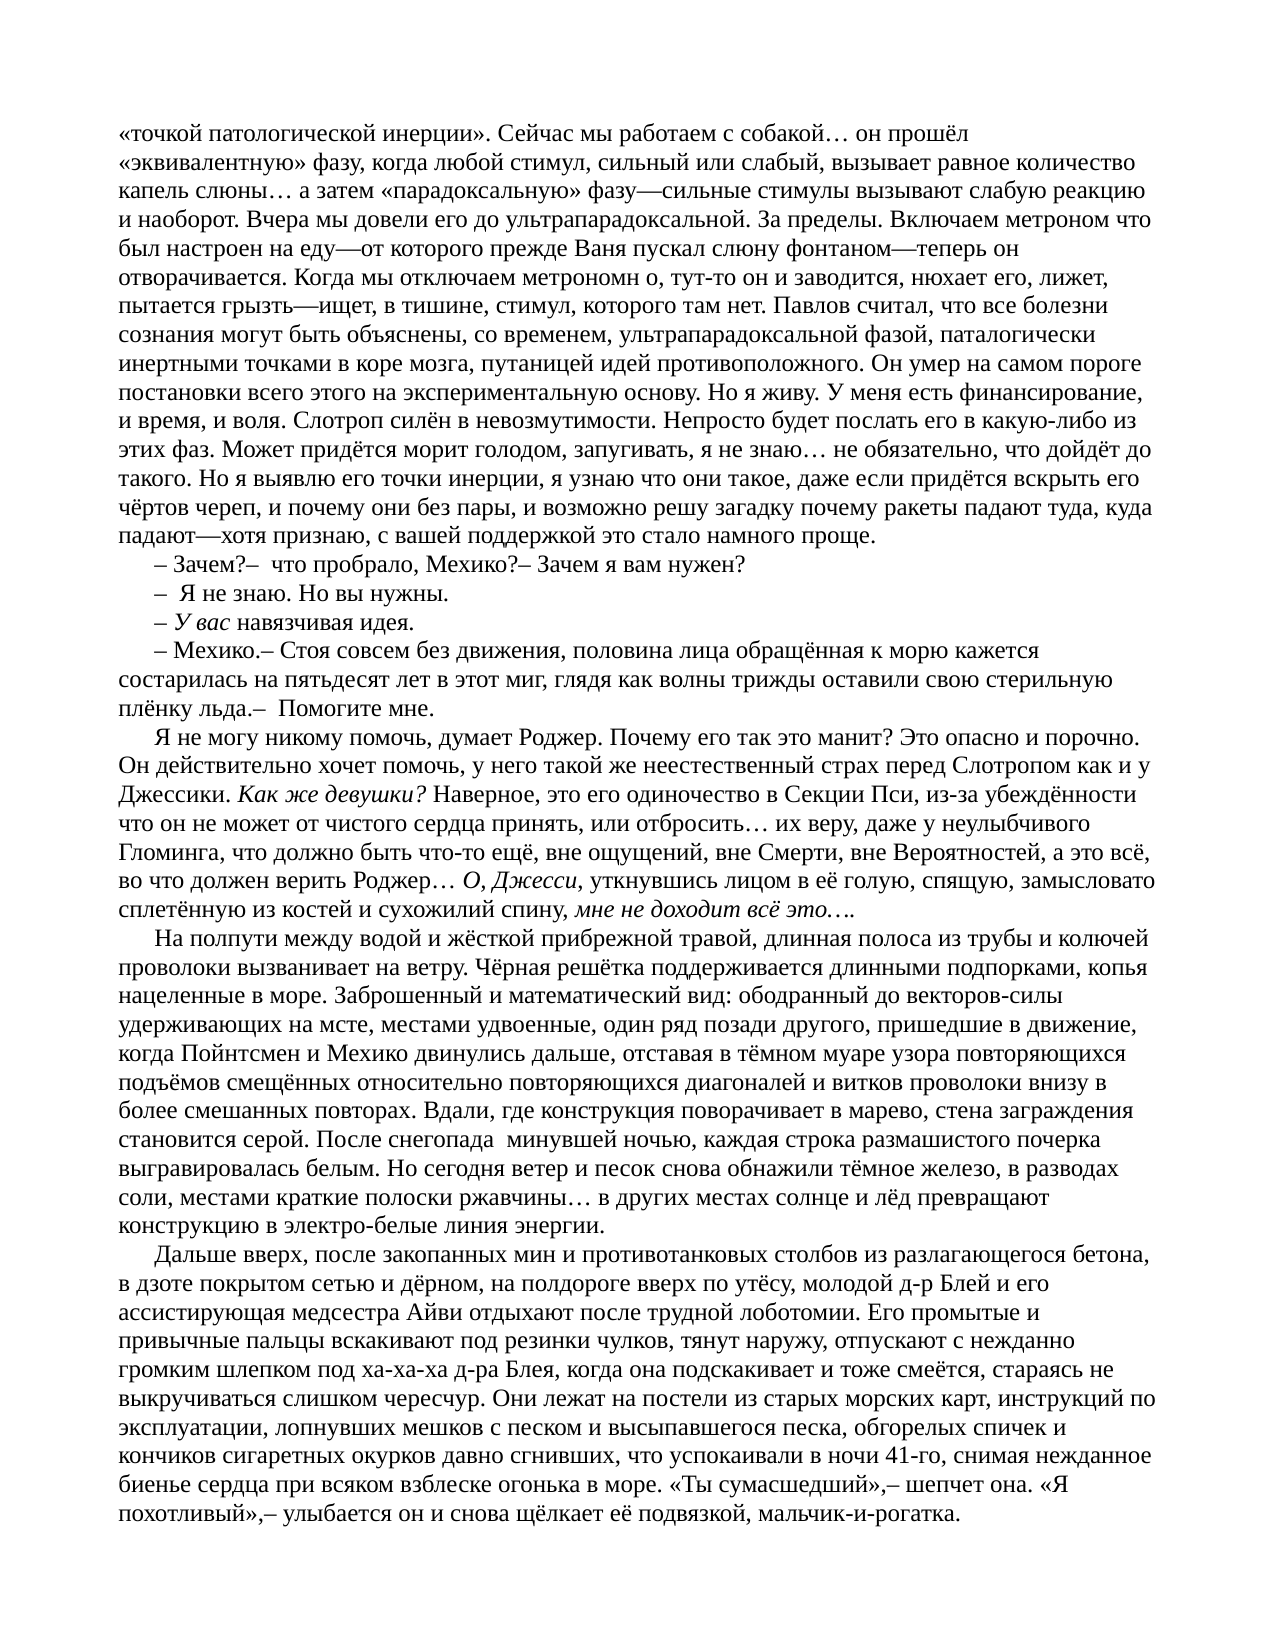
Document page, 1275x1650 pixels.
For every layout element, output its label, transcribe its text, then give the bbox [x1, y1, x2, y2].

text – Мехико.– Стоя совсем без движения, половина лица обращённая к морю кажется состарилась на пятьдесят лет в этот миг, глядя как волны трижды оставили свою стерильную плёнку льда.– Помогите мне. [118, 636, 1157, 722]
text – Зачем?– что пробрало, Мехико?– Зачем я вам нужен? [118, 549, 1157, 578]
text Я не могу никому помочь, думает Роджер. Почему его так это манит? Это опасно и порочно. Он действительно хочет помочь, у него такой же неестественный страх перед Слотропом как и у Джессики. Как же девушки? Наверное, это его одиночество в Секции Пси, из-за убеждённости что он не может от чистого сердца принять, или отбросить… их веру, даже у неулыбчивого Гломинга, что должно быть что-то ещё, вне ощущений, вне Смерти, вне Вероятностей, а это всё, во что должен верить Роджер… О, Джесси, уткнувшись лицом в её голую, спящую, замысловато сплетённую из костей и сухожилий спину, мне не доходит всё это…. [118, 722, 1157, 923]
text На полпути между водой и жёсткой прибрежной травой, длинная полоса из трубы и колючей проволоки вызванивает на ветру. Чёрная решётка поддерживается длинными подпорками, копья нацеленные в море. Заброшенный и математический вид: ободранный до векторов-силы удерживающих на мсте, местами удвоенные, один ряд позади другого, пришедшие в движение, когда Пойнтсмен и Мехико двинулись дальше, отставая в тёмном муаре узора повторяющихся подъёмов смещённых относительно повторяющихся диагоналей и витков проволоки внизу в более смешанных повторах. Вдали, где конструкция поворачивает в марево, стена заграждения становится серой. После снегопада минувшей ночью, каждая строка размашистого почерка выгравировалась белым. Но сегодня ветер и песок снова обнажили тёмное железо, в разводах соли, местами краткие полоски ржавчины… в других местах солнце и лёд превращают конструкцию в электро-белые линия энергии. [118, 923, 1157, 1239]
text «точкой патологической инерции». Сейчас мы работаем с собакой… он прошёл «эквивалентную» фазу, когда любой стимул, сильный или слабый, вызывает равное количество капель слюны… а затем «парадоксальную» фазу—сильные стимулы вызывают слабую реакцию и наоборот. Вчера мы довели его до ультрапарадоксальной. За пределы. Включаем метроном что был настроен на еду—от которого прежде Ваня пускал слюну фонтаном—теперь он отворачивается. Когда мы отключаем метрономн о, тут-то он и заводится, нюхает его, лижет, пытается грызть—ищет, в тишине, стимул, которого там нет. Павлов считал, что все болезни сознания могут быть объяснены, со временем, ультрапарадоксальной фазой, паталогически инертными точками в коре мозга, путаницей идей противоположного. Он умер на самом пороге постановки всего этого на экспериментальную основу. Но я живу. У меня есть финансирование, и время, и воля. Слотроп силён в невозмутимости. Непросто будет послать его в какую-либо из этих фаз. Может придётся морит голодом, запугивать, я не знаю… не обязательно, что дойдёт до такого. Но я выявлю его точки инерции, я узнаю что они такое, даже если придётся вскрыть его чёртов череп, и почему они без пары, и возможно решу загадку почему ракеты падают туда, куда падают—хотя признаю, с вашей поддержкой это стало намного проще. [118, 118, 1157, 549]
text – Я не знаю. Но вы нужны. [118, 578, 1157, 607]
text – У вас навязчивая идея. [118, 607, 1157, 636]
text Дальше вверх, после закопанных мин и противотанковых столбов из разлагающегося бетона, в дзоте покрытом сетью и дёрном, на полдороге вверх по утёсу, молодой д-р Блей и его ассистирующая медсестра Айви отдыхают после трудной лоботомии. Его промытые и привычные пальцы вскакивают под резинки чулков, тянут наружу, отпускают с нежданно громким шлепком под ха-ха-ха д-ра Блея, когда она подскакивает и тоже смеётся, стараясь не выкручиваться слишком чересчур. Они лежат на постели из старых морских карт, инструкций по эксплуатации, лопнувших мешков с песком и высыпавшегося песка, обгорелых спичек и кончиков сигаретных окурков давно сгнивших, что успокаивали в ночи 41-го, снимая нежданное биенье сердца при всяком взблеске огонька в море. «Ты сумасшедший»,– шепчет она. «Я похотливый»,– улыбается он и снова щёлкает её подвязкой, мальчик-и-рогатка. [118, 1239, 1157, 1527]
